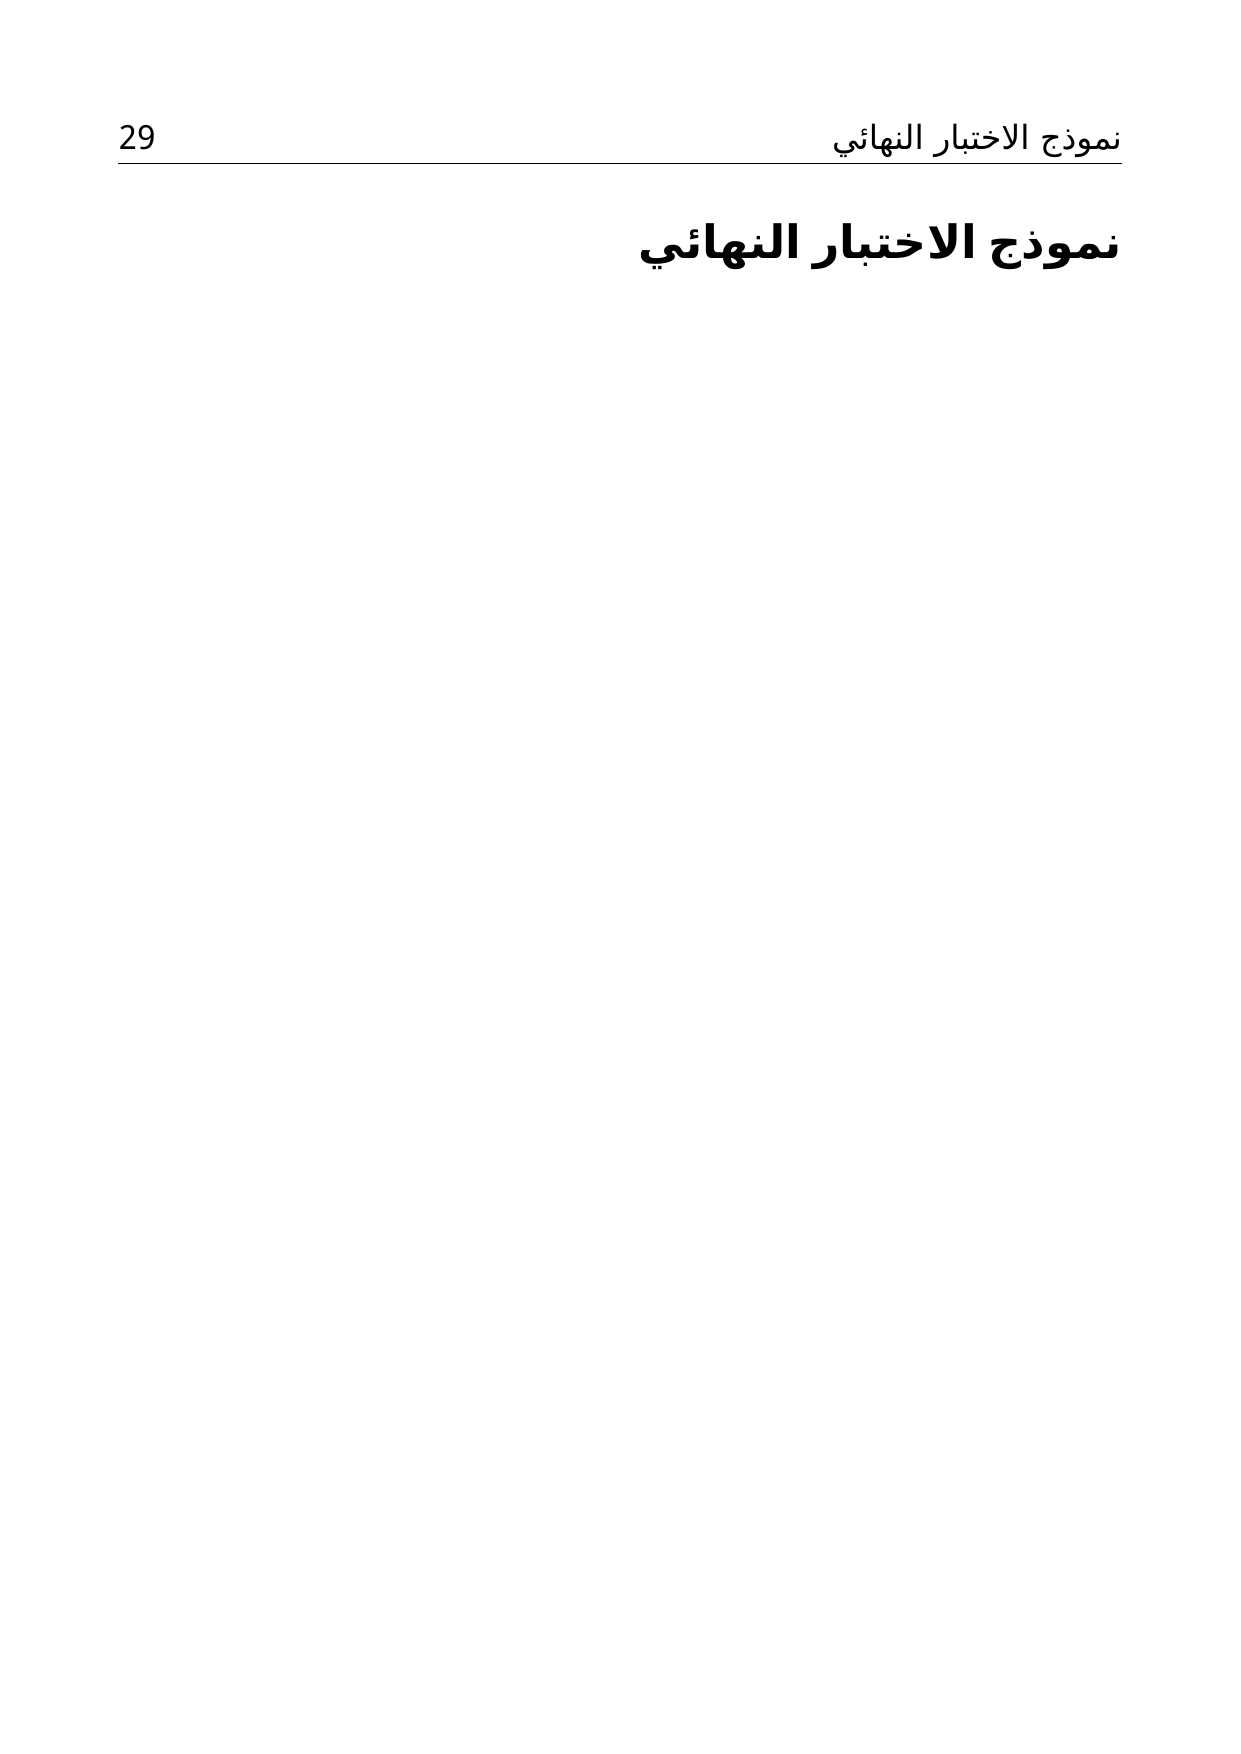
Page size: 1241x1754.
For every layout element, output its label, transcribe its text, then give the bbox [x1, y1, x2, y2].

subtitle نموذج الاختبار النهائي [118, 218, 1122, 277]
